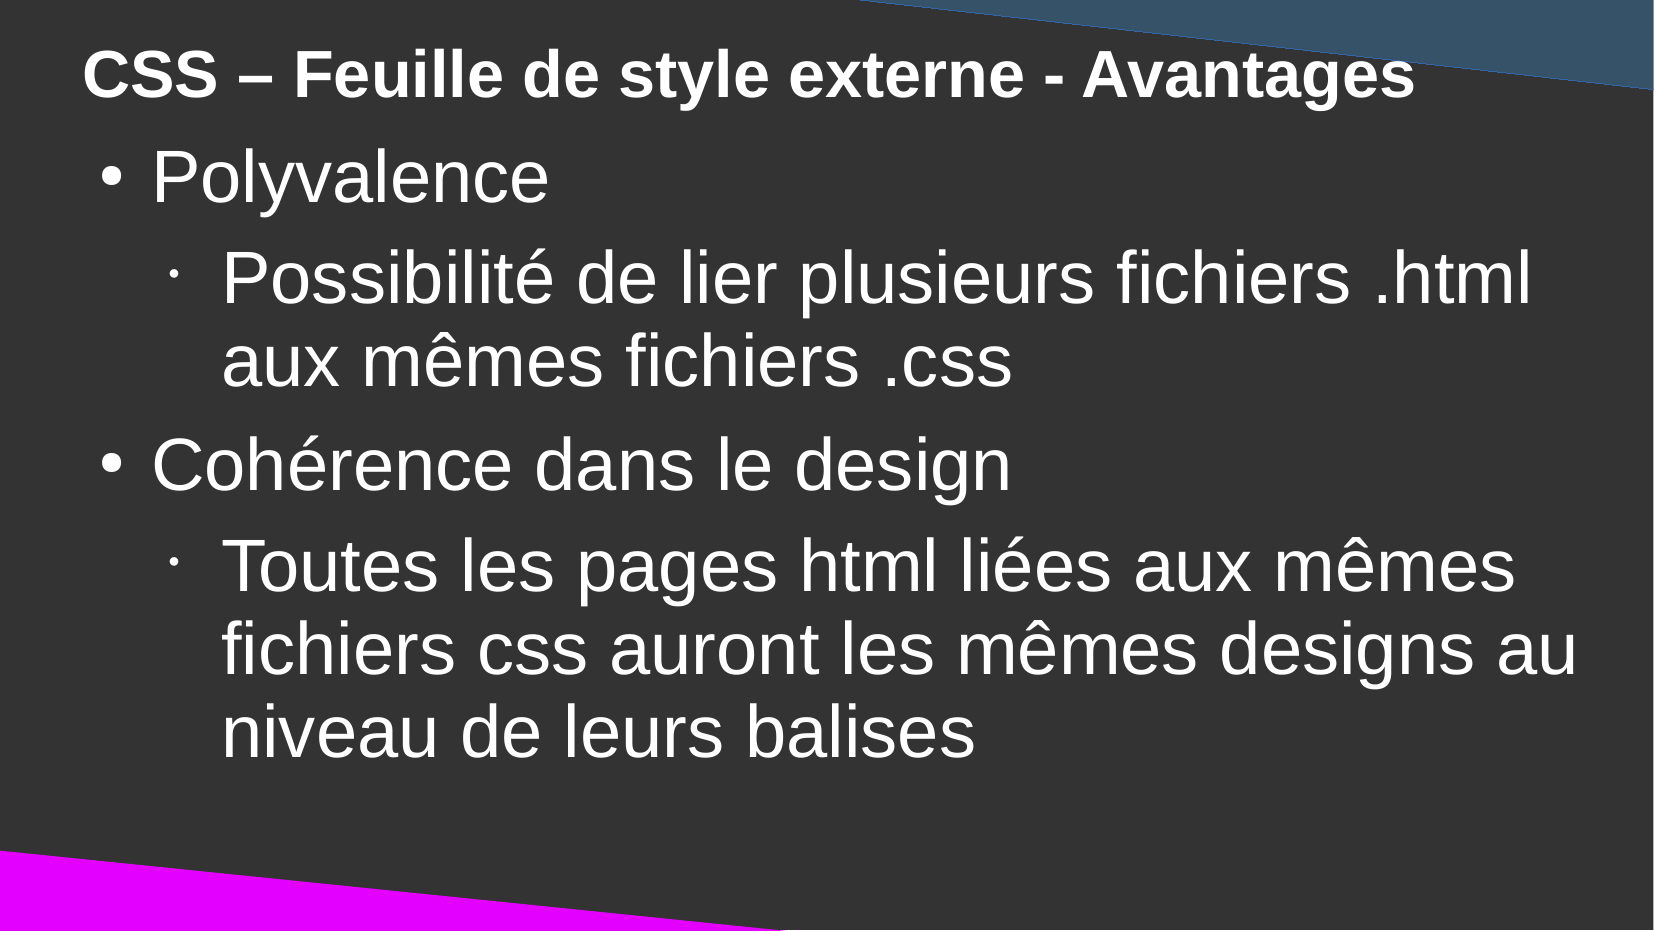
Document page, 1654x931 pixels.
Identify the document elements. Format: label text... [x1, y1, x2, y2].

list Polyvalence Possibilité de lier plusieurs fichiers .html aux mêmes fichiers .css Cohérence dans le design Toutes les pages html liées aux mêmes fichiers css auront les mêmes designs au niveau de leurs balises [80, 135, 1605, 777]
text_box [860, 0, 1654, 90]
text_box [0, 850, 788, 931]
title CSS – Feuille de style externe - Avantages [82, 37, 1571, 122]
